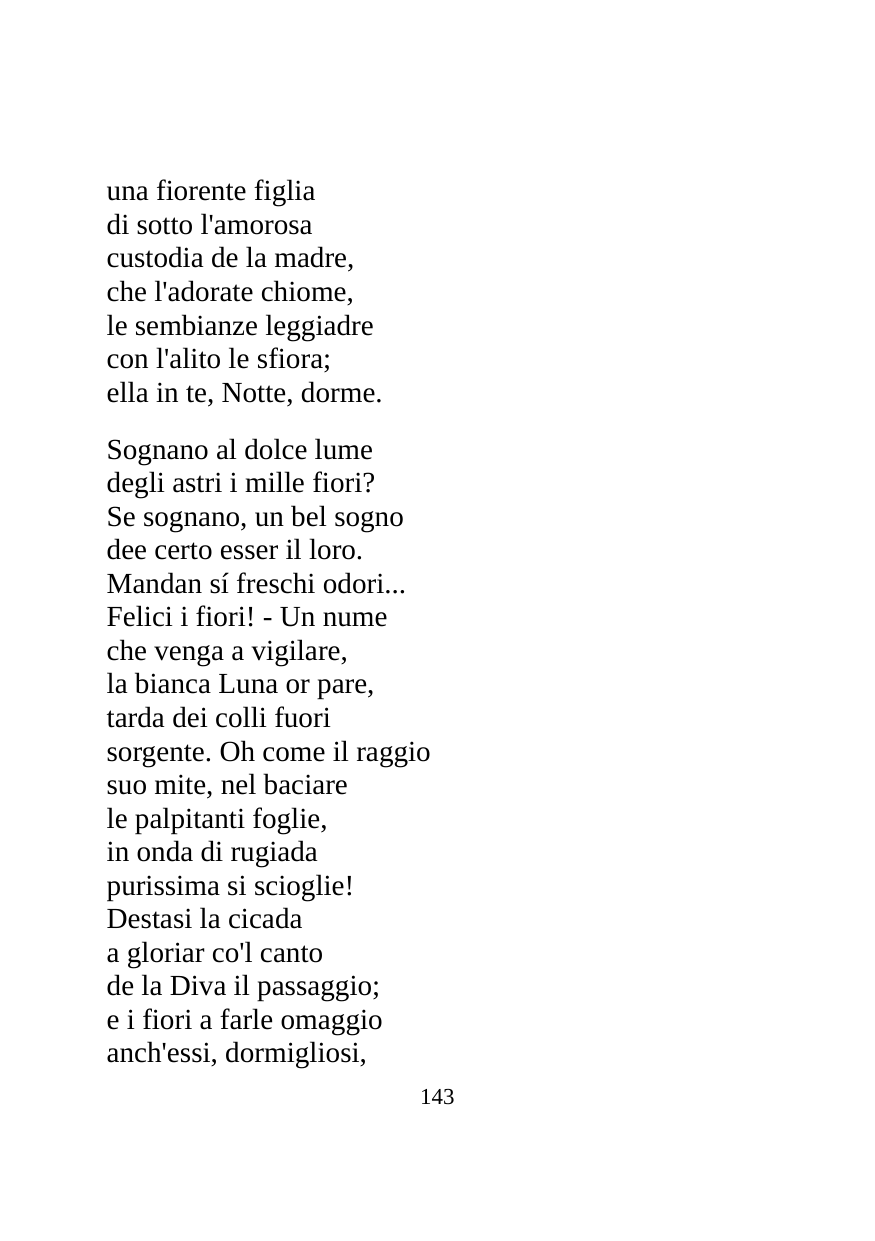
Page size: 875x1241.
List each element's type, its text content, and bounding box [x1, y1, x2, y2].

text con l'alito le sfiora; [106, 341, 768, 375]
text Destasi la cicada [106, 901, 768, 935]
text Mandan sí freschi odori... [106, 566, 768, 599]
text Sognano al dolce lume [106, 432, 768, 465]
text una fiorente figlia [106, 173, 768, 207]
text in onda di rugiada [106, 834, 768, 868]
text sorgente. Oh come il raggio [106, 734, 768, 767]
text tarda dei colli fuori [106, 700, 768, 734]
text a gloriar co'l canto [106, 935, 768, 968]
text la bianca Luna or pare, [106, 667, 768, 700]
text e i fiori a farle omaggio [106, 1002, 768, 1036]
text di sotto l'amorosa [106, 207, 768, 241]
text degli astri i mille fiori? [106, 465, 768, 499]
text dee certo esser il loro. [106, 532, 768, 566]
text che venga a vigilare, [106, 633, 768, 667]
text ella in te, Notte, dorme. [106, 375, 768, 408]
text Se sognano, un bel sogno [106, 499, 768, 532]
text suo mite, nel baciare [106, 767, 768, 801]
text anch'essi, dormigliosi, [106, 1036, 768, 1069]
text custodia de la madre, [106, 241, 768, 274]
text le sembianze leggiadre [106, 308, 768, 341]
text de la Diva il passaggio; [106, 968, 768, 1002]
text purissima si scioglie! [106, 868, 768, 901]
text le palpitanti foglie, [106, 801, 768, 834]
text che l'adorate chiome, [106, 274, 768, 308]
text Felici i fiori! - Un nume [106, 599, 768, 633]
